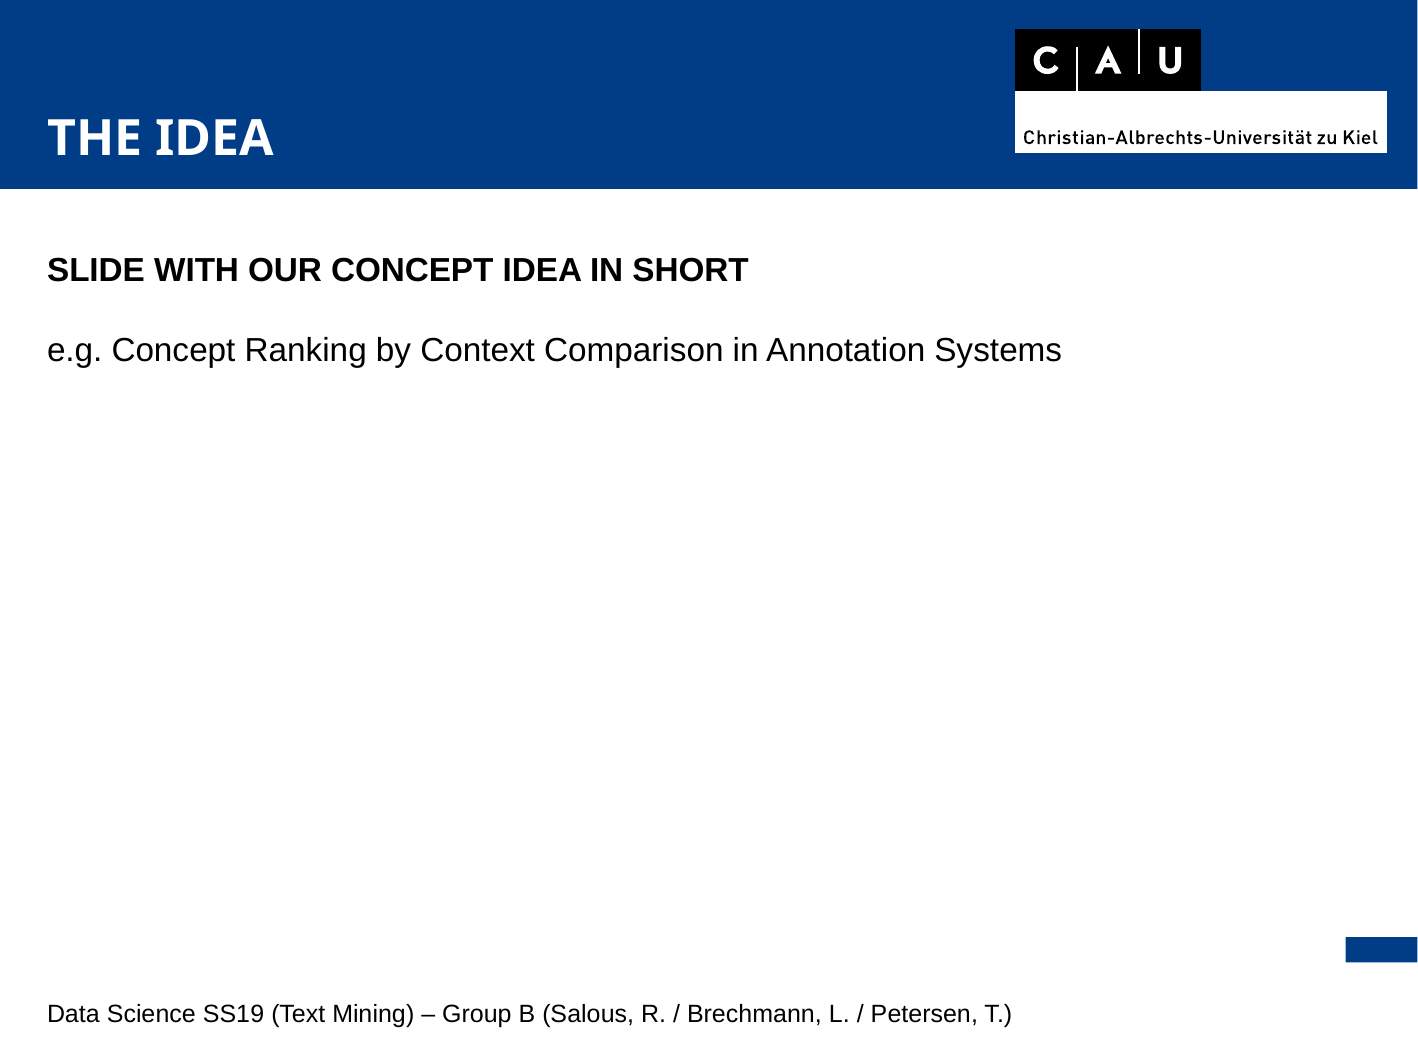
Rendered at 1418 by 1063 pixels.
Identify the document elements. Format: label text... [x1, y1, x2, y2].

text_box SLIDE WITH OUR CONCEPT IDEA IN SHORT e.g. Concept Ranking by Context Comparison in Annotation Systems [47, 247, 1370, 408]
text_box Data Science SS19 (Text Mining) – Group B (Salous, R. / Brechmann, L. / Petersen, T.) [47, 979, 1370, 1027]
text_box THE IDEA [47, 23, 981, 166]
